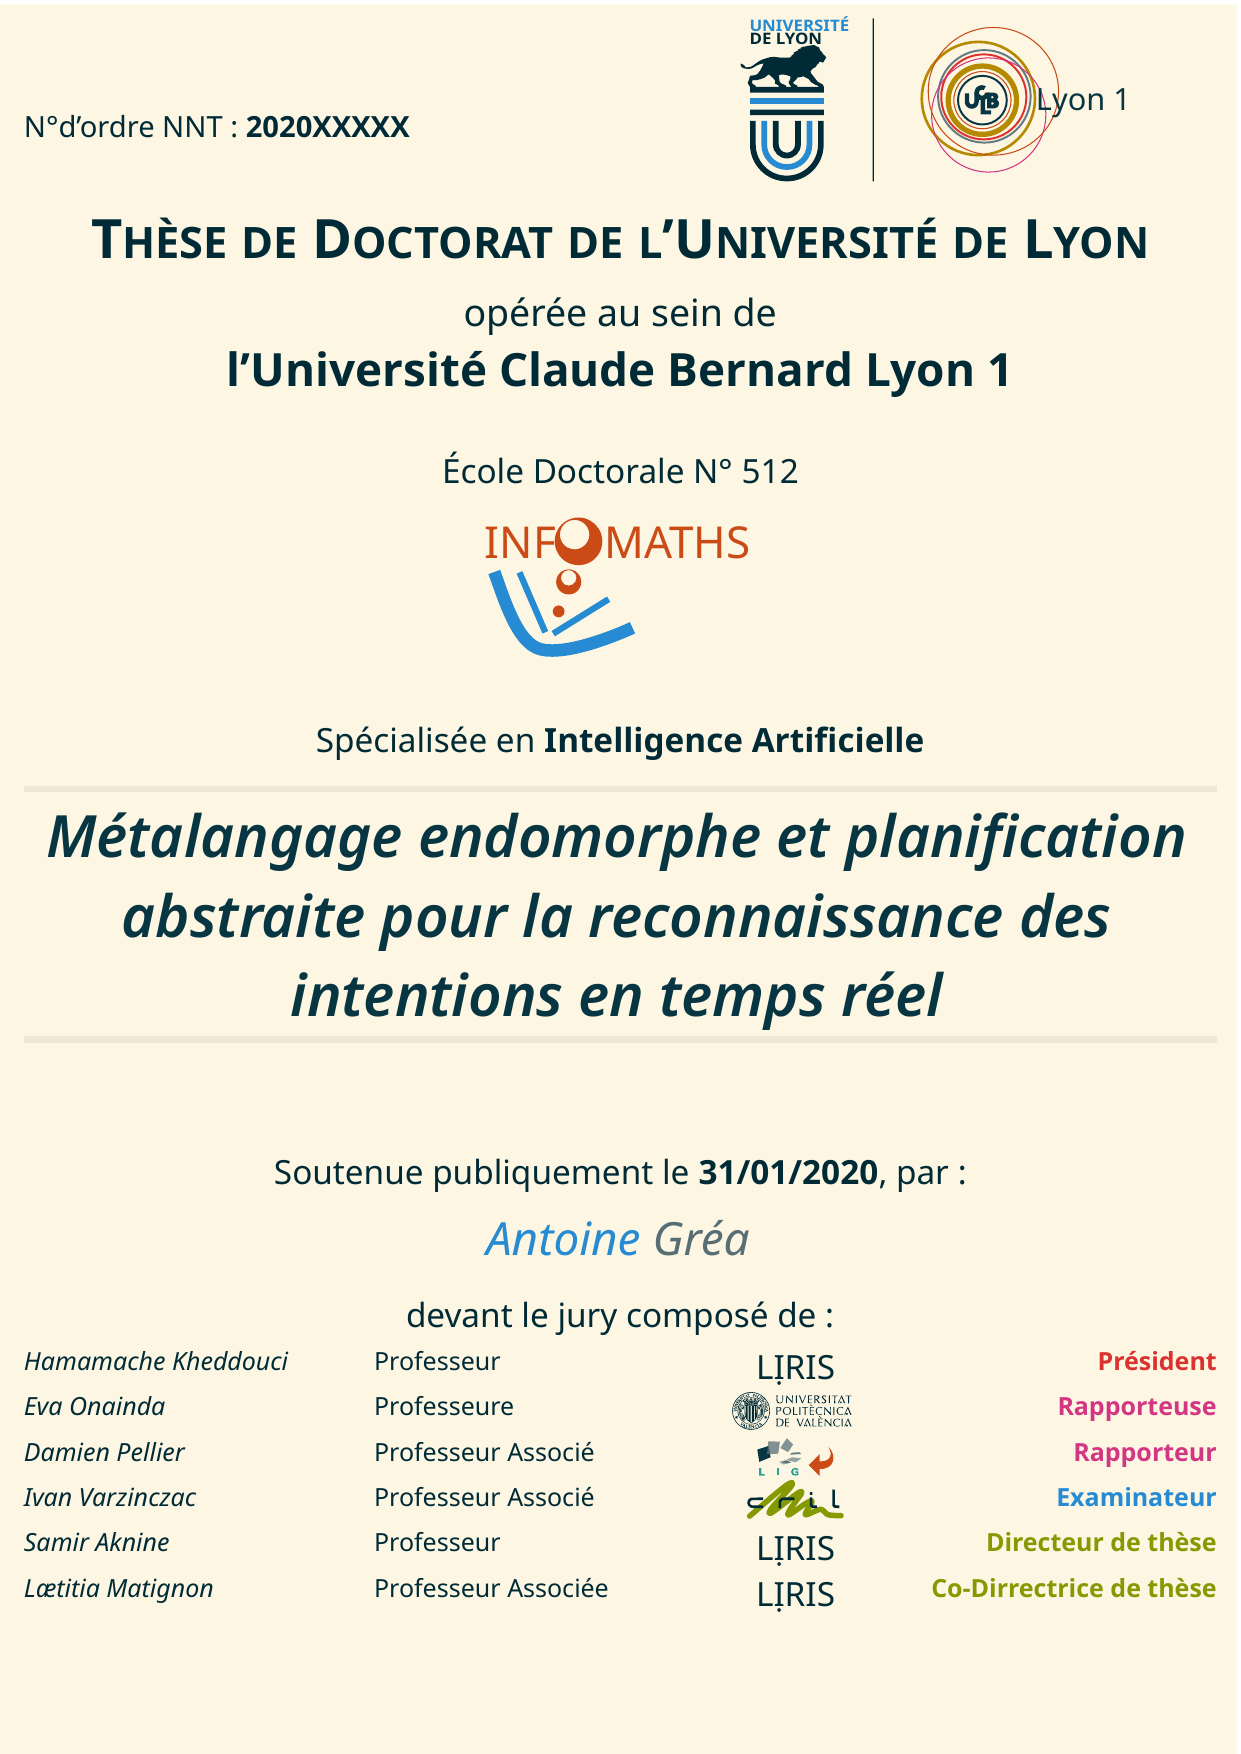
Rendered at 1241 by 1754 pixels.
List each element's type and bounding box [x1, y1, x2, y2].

picture [802, 1402, 814, 1415]
picture [776, 1406, 782, 1415]
picture [816, 1413, 823, 1427]
picture [803, 1421, 810, 1427]
picture [824, 1418, 832, 1427]
picture [812, 1418, 817, 1427]
picture [776, 1418, 784, 1427]
picture [837, 1410, 848, 1416]
picture [732, 1392, 771, 1430]
